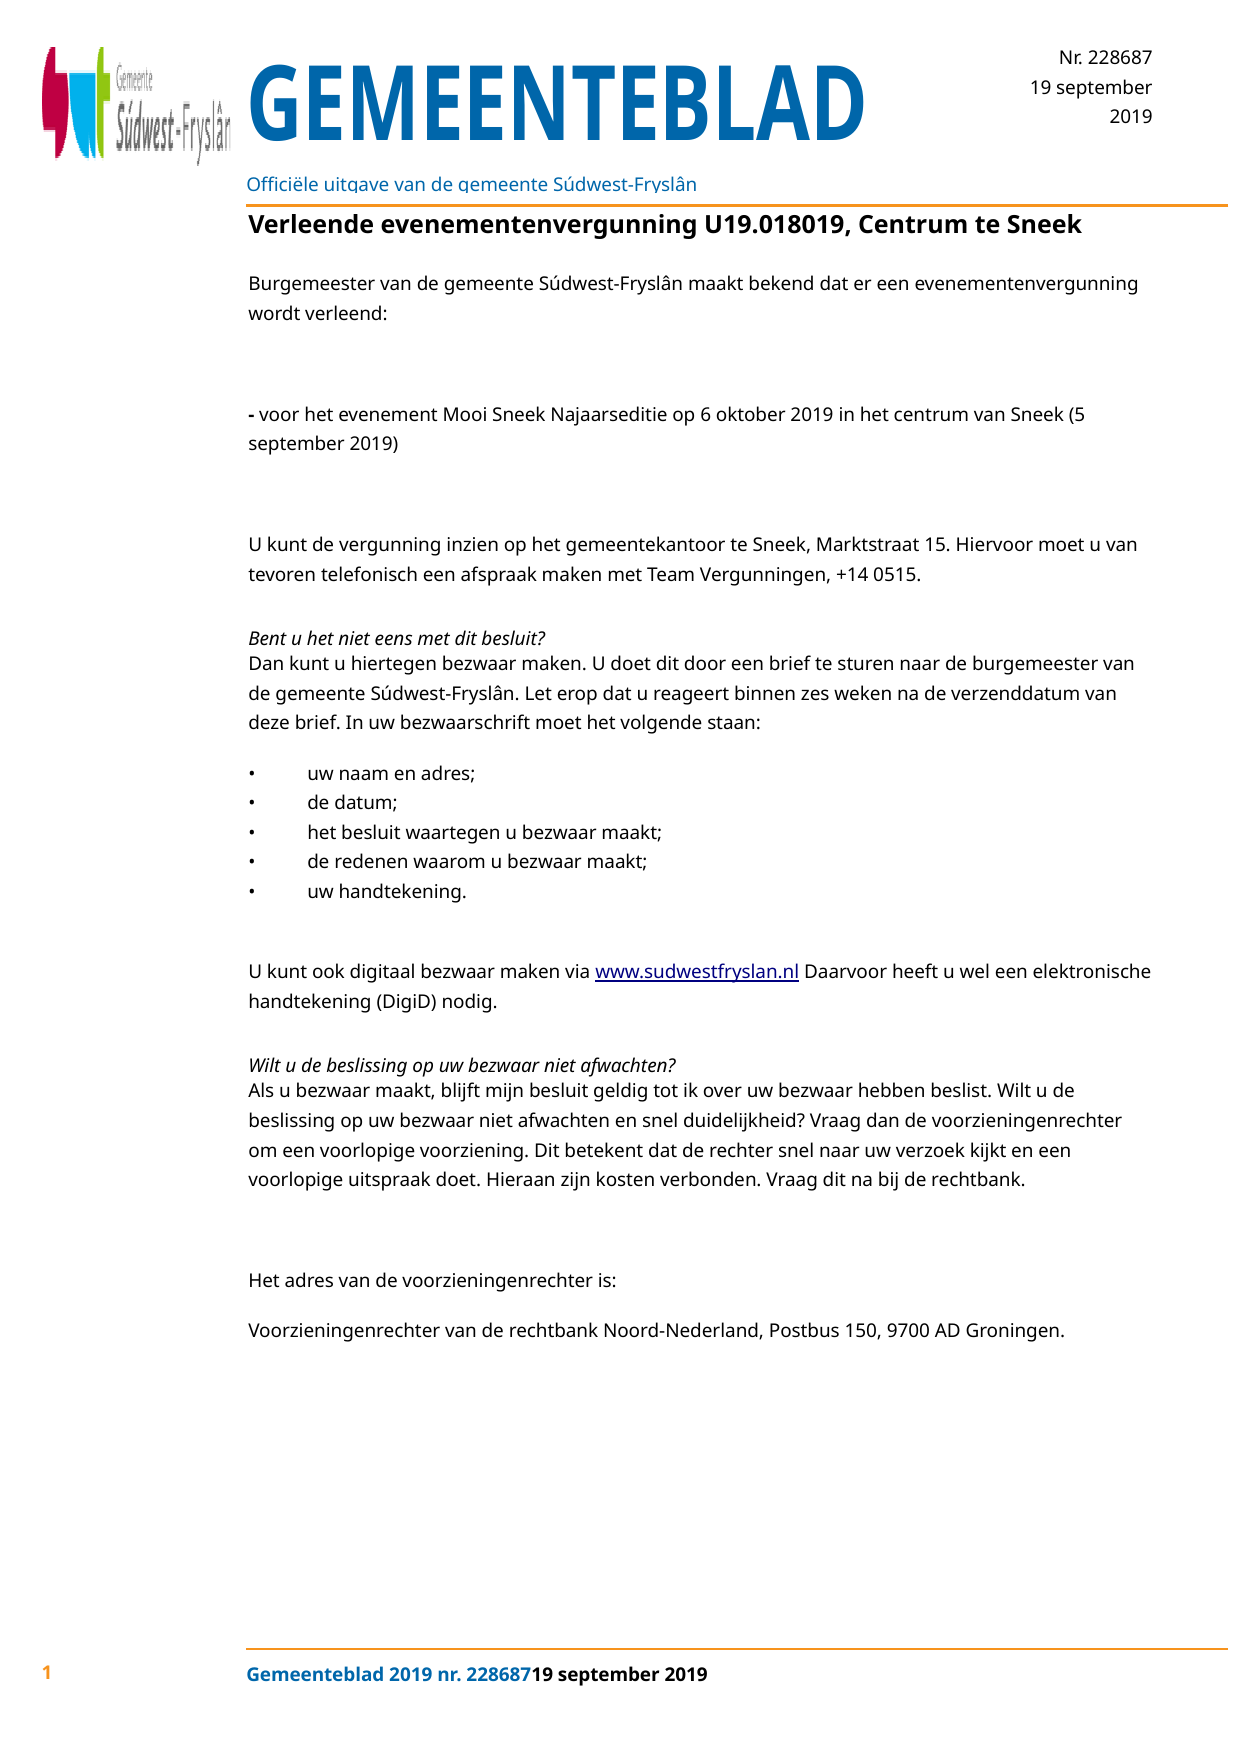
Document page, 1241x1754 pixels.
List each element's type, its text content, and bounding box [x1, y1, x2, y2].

text Wilt u de beslissing op uw bezwaar niet afwachten? [248, 1052, 1152, 1078]
text Burgemeester van de gemeente Súdwest-Fryslân maakt bekend dat er een evenementenvergunning wordt verleend: [248, 270, 1152, 326]
list uw naam en adres; [248, 760, 1152, 786]
text Voorzieningenrechter van de rechtbank Noord-Nederland, Postbus 150, 9700 AD Groningen. [248, 1318, 1152, 1343]
picture [41, 47, 231, 172]
list de datum; [248, 789, 1152, 815]
text U kunt de vergunning inzien op het gemeentekantoor te Sneek, Marktstraat 15. Hiervoor moet u van tevoren telefonisch een afspraak maken met Team Vergunningen, +14 0515. [248, 531, 1152, 586]
text - voor het evenement Mooi Sneek Najaarseditie op 6 oktober 2019 in het centrum van Sneek (5 september 2019) [248, 401, 1152, 456]
text U kunt ook digitaal bezwaar maken via www.sudwestfryslan.nl Daarvoor heeft u wel een elektronische handtekening (DigiD) nodig. [248, 958, 1152, 1014]
list uw handtekening. [248, 878, 1152, 904]
text Als u bezwaar maakt, blijft mijn besluit geldig tot ik over uw bezwaar hebben beslist. Wilt u de beslissing op uw bezwaar niet afwachten en snel duidelijkheid? Vraag dan de voorzieningenrechter om een voorlopige voorziening. Dit betekent dat de rechter snel naar uw verzoek kijkt en een voorlopige uitspraak doet. Hieraan zijn kosten verbonden. Vraag dit na bij de rechtbank. [248, 1078, 1152, 1192]
text Dan kunt u hiertegen bezwaar maken. U doet dit door een brief te sturen naar de burgemeester van de gemeente Súdwest-Fryslân. Let erop dat u reageert binnen zes weken na de verzenddatum van deze brief. In uw bezwaarschrift moet het volgende staan: [248, 650, 1152, 735]
text Bent u het niet eens met dit besluit? [248, 625, 1152, 650]
text Verleende evenementenvergunning U19.018019, Centrum te Sneek [248, 207, 1152, 241]
list het besluit waartegen u bezwaar maakt; [248, 819, 1152, 845]
list de redenen waarom u bezwaar maakt; [248, 849, 1152, 874]
text Het adres van de voorzieningenrechter is: [248, 1267, 1152, 1293]
